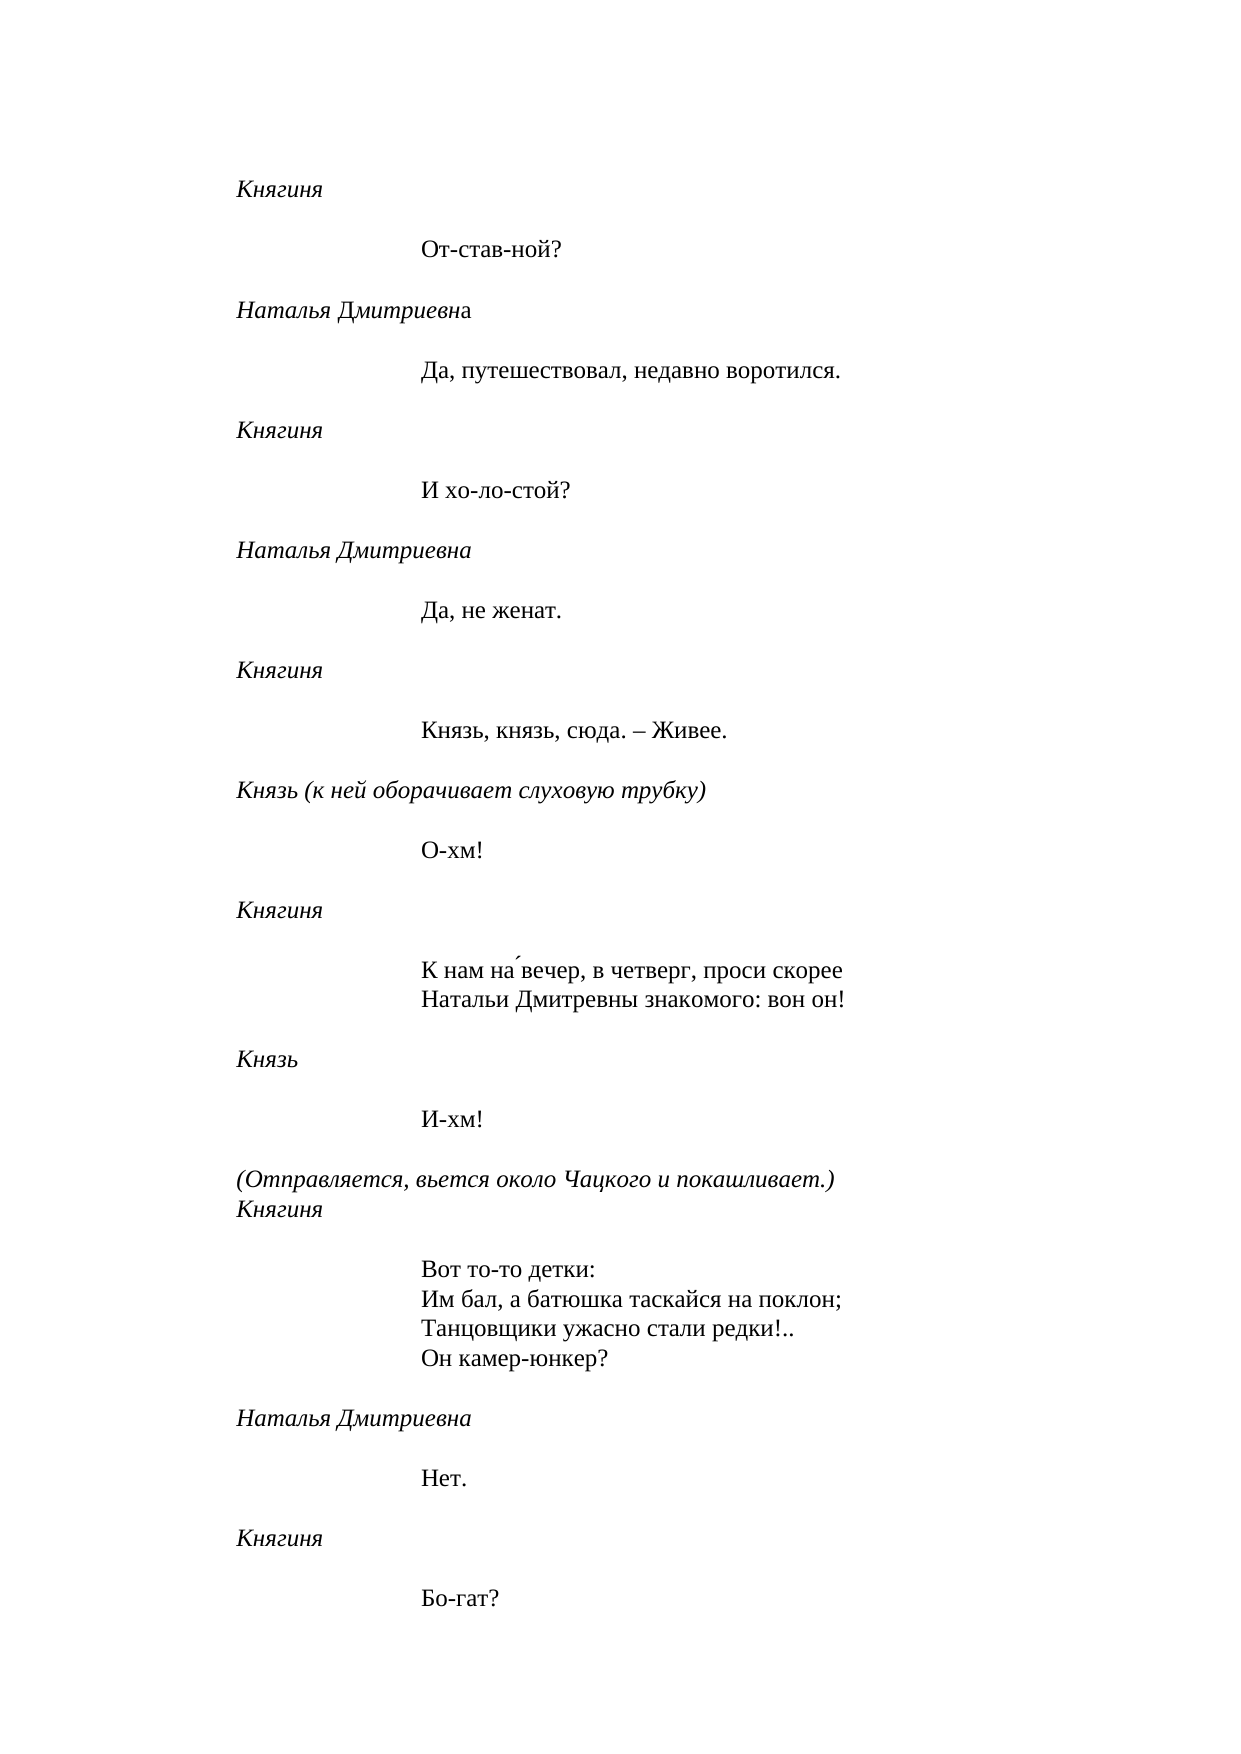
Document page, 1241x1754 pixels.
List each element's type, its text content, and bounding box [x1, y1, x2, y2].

text Вот то-то детки: [421, 1254, 1167, 1282]
text Князь (к ней оборачивает слуховую трубку) [236, 775, 1167, 803]
text И-хм! [421, 1104, 1167, 1133]
text Им бал, а батюшка таскайся на поклон; Танцовщики ужасно стали редки!.. [421, 1284, 892, 1342]
text От-став-ной? [421, 234, 1167, 263]
text Да, не женат. [421, 595, 1167, 623]
text О-хм! [421, 835, 1167, 863]
text Наталья Дмитриевна [236, 535, 1167, 563]
text Княгиня [236, 174, 1167, 203]
text Наталья Дмитриевна [236, 295, 1167, 323]
text Князь, князь, сюда. – Живее. [421, 715, 1167, 743]
text К нам на ́вечер, в четверг, проси скорее Натальи Дмитревны знакомого: вон он! [421, 955, 892, 1013]
text Бо-гат? [421, 1583, 1167, 1612]
text Да, путешествовал, недавно воротился. [421, 355, 1167, 383]
text Князь [236, 1044, 1167, 1073]
text Княгиня [236, 415, 1167, 443]
text Княгиня [236, 1523, 1167, 1552]
text Княгиня [236, 655, 1167, 683]
text (Отправляется, вьется около Чацкого и покашливает.) Княгиня [236, 1164, 892, 1223]
text Наталья Дмитриевна [236, 1403, 1167, 1432]
text И хо-ло-стой? [421, 475, 1167, 503]
text Он камер-юнкер? [421, 1343, 1167, 1372]
text Нет. [421, 1463, 1167, 1492]
text Княгиня [236, 895, 1167, 923]
